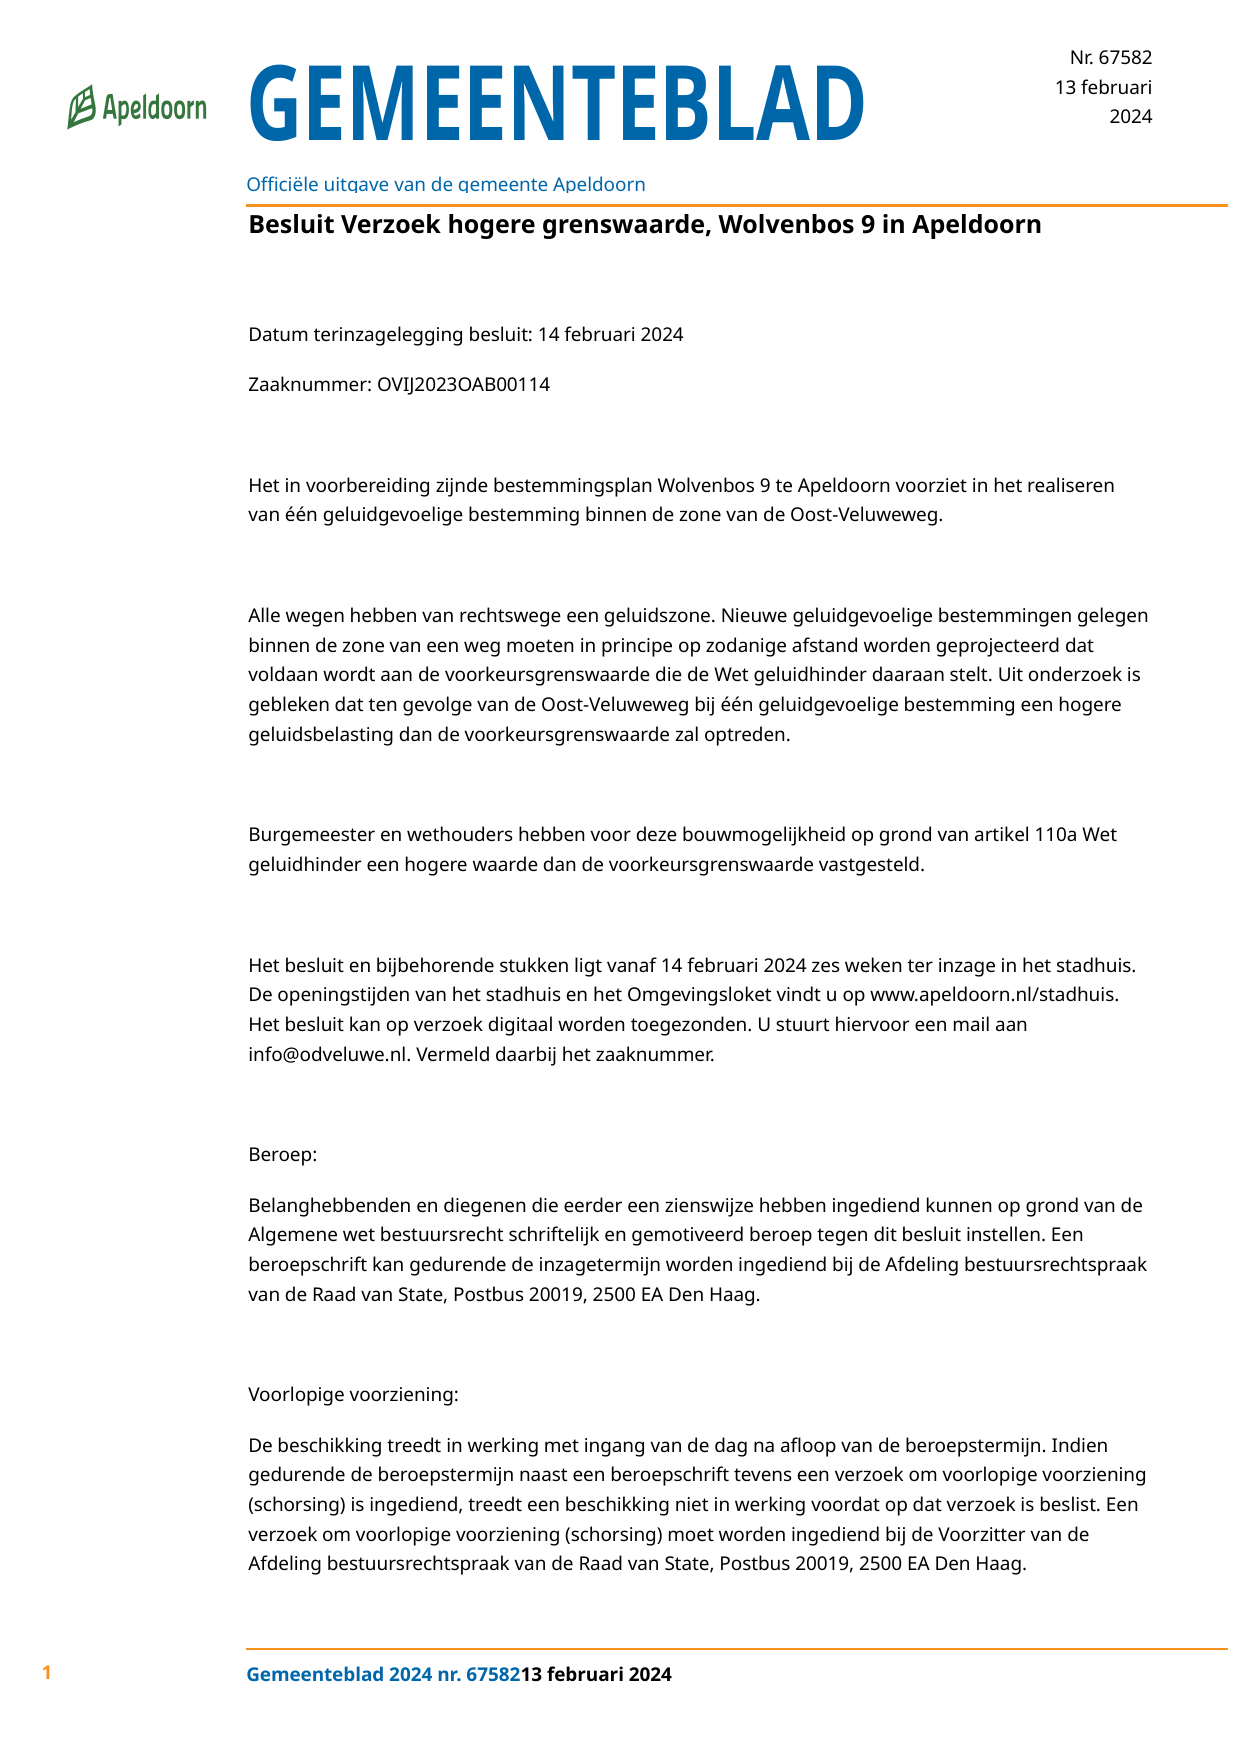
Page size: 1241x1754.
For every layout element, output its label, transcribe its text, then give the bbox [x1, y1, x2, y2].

text Beroep: [248, 1142, 1152, 1167]
text Zaaknummer: OVIJ2023OAB00114 [248, 371, 1152, 397]
text Voorlopige voorziening: [248, 1382, 1152, 1407]
text Burgemeester en wethouders hebben voor deze bouwmogelijkheid op grond van artikel 110a Wet geluidhinder een hogere waarde dan de voorkeursgrenswaarde vastgesteld. [248, 822, 1152, 877]
text Het in voorbereiding zijnde bestemmingsplan Wolvenbos 9 te Apeldoorn voorziet in het realiseren van één geluidgevoelige bestemming binnen de zone van de Oost-Veluweweg. [248, 472, 1152, 527]
text De beschikking treedt in werking met ingang van de dag na afloop van de beroepstermijn. Indien gedurende de beroepstermijn naast een beroepschrift tevens een verzoek om voorlopige voorziening (schorsing) is ingediend, treedt een beschikking niet in werking voordat op dat verzoek is beslist. Een verzoek om voorlopige voorziening (schorsing) moet worden ingediend bij de Voorzitter van de Afdeling bestuursrechtspraak van de Raad van State, Postbus 20019, 2500 EA Den Haag. [248, 1432, 1152, 1576]
text Datum terinzagelegging besluit: 14 februari 2024 [248, 321, 1152, 346]
text Belanghebbenden en diegenen die eerder een zienswijze hebben ingediend kunnen op grond van de Algemene wet bestuursrecht schriftelijk en gemotiveerd beroep tegen dit besluit instellen. Een beroepschrift kan gedurende de inzagetermijn worden ingediend bij de Afdeling bestuursrechtspraak van de Raad van State, Postbus 20019, 2500 EA Den Haag. [248, 1192, 1152, 1306]
text Besluit Verzoek hogere grenswaarde, Wolvenbos 9 in Apeldoorn [248, 207, 1152, 241]
text Het besluit en bijbehorende stukken ligt vanaf 14 februari 2024 zes weken ter inzage in het stadhuis. De openingstijden van het stadhuis en het Omgevingsloket vindt u op www.apeldoorn.nl/stadhuis. Het besluit kan op verzoek digitaal worden toegezonden. U stuurt hiervoor een mail aan info@odveluwe.nl. Vermeld daarbij het zaaknummer. [248, 952, 1152, 1066]
text Alle wegen hebben van rechtswege een geluidszone. Nieuwe geluidgevoelige bestemmingen gelegen binnen de zone van een weg moeten in principe op zodanige afstand worden geprojecteerd dat voldaan wordt aan de voorkeursgrenswaarde die de Wet geluidhinder daaraan stelt. Uit onderzoek is gebleken dat ten gevolge van de Oost-Veluweweg bij één geluidgevoelige bestemming een hogere geluidsbelasting dan de voorkeursgrenswaarde zal optreden. [248, 602, 1152, 746]
picture [41, 47, 231, 172]
